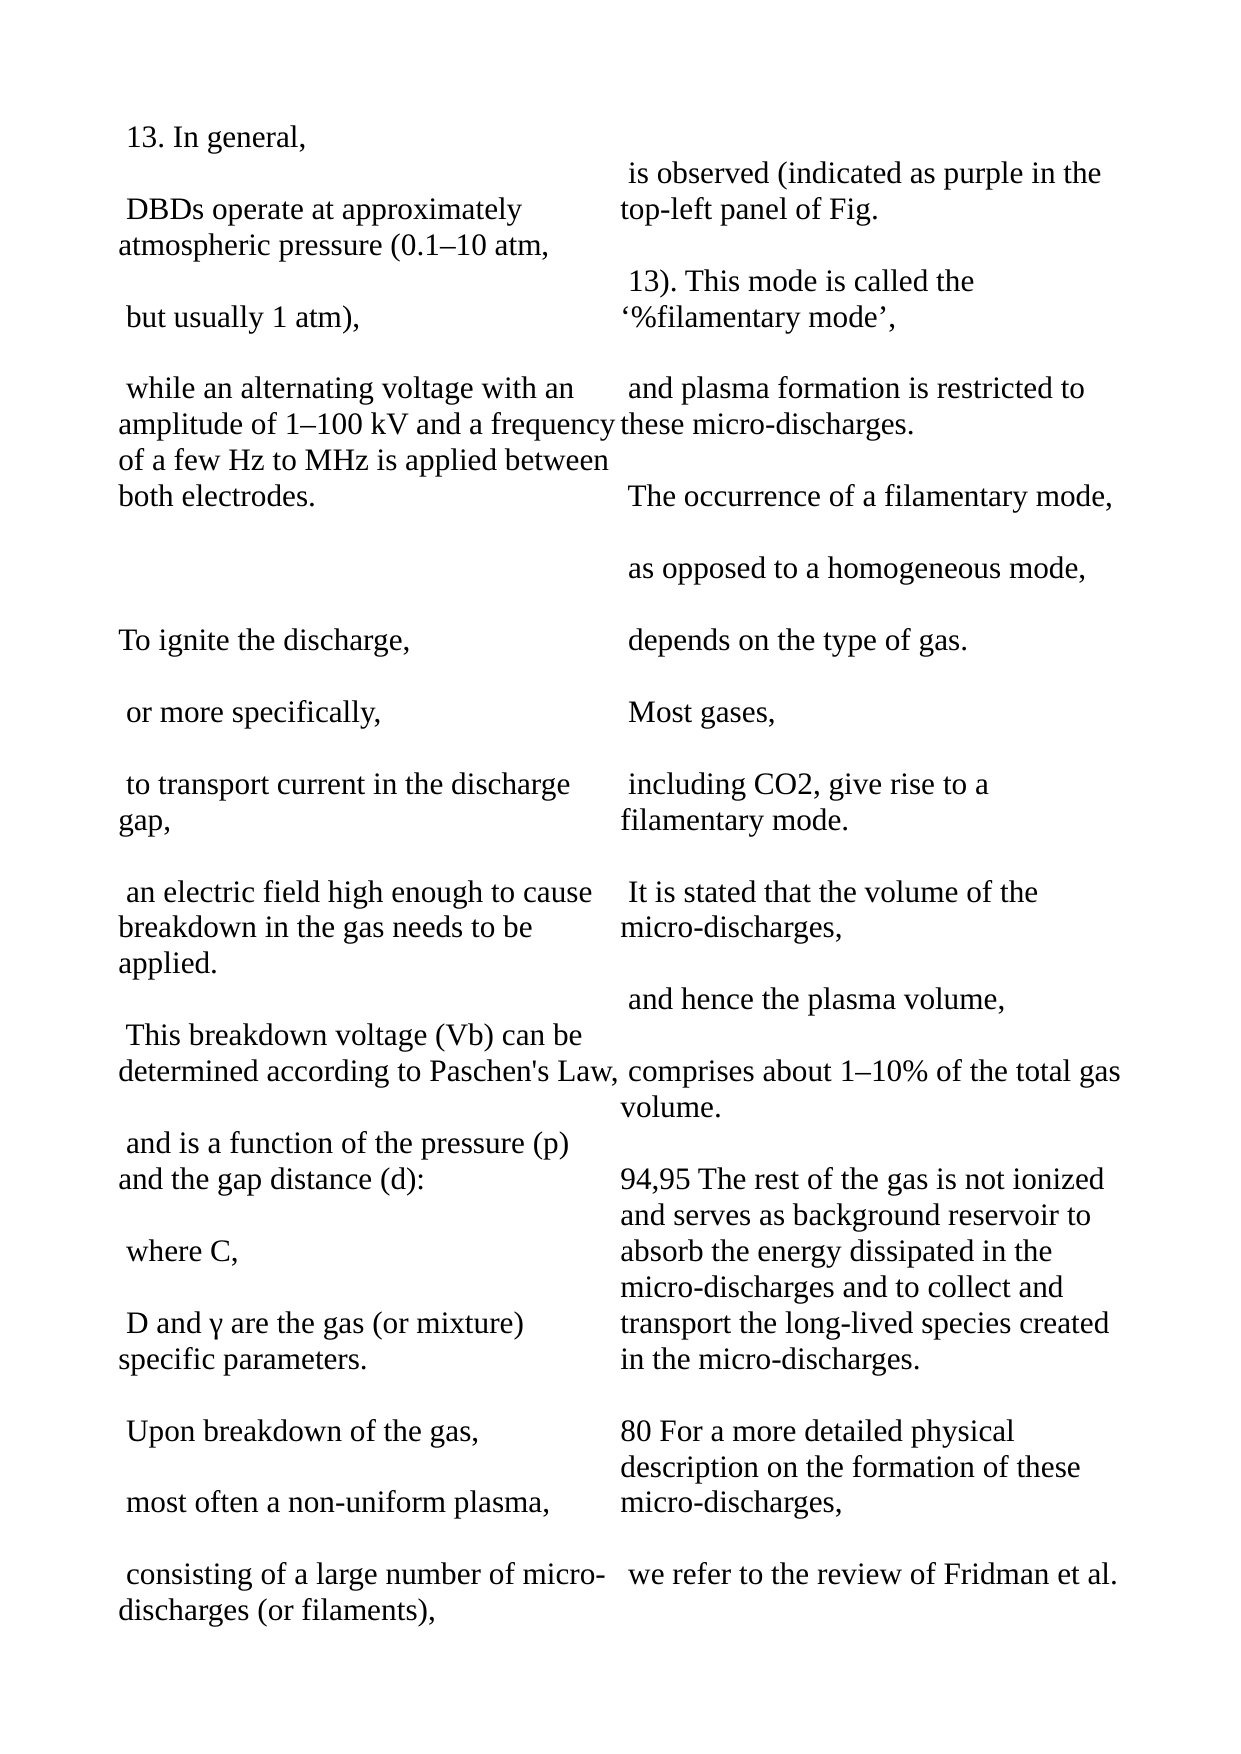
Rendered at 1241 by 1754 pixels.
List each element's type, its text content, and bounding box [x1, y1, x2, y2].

text It is stated that the volume of the micro-discharges, [620, 873, 1122, 945]
text and is a function of the pressure (p) and the gap distance (d): [118, 1124, 620, 1196]
text is observed (indicated as purple in the top-left panel of Fig. [620, 154, 1122, 226]
text where C, [118, 1232, 620, 1268]
text depends on the type of gas. [620, 621, 1122, 657]
text an electric field high enough to cause breakdown in the gas needs to be applied. [118, 873, 620, 981]
text To ignite the discharge, [118, 621, 620, 657]
text 94,95 The rest of the gas is not ionized and serves as background reservoir to absorb the energy dissipated in the micro-discharges and to collect and transport the long-lived species created in the micro-discharges. [620, 1160, 1122, 1376]
text comprises about 1–10% of the total gas volume. [620, 1052, 1122, 1124]
text but usually 1 atm), [118, 298, 620, 334]
text 13. In general, [118, 118, 620, 154]
text as opposed to a homogeneous mode, [620, 549, 1122, 585]
text The occurrence of a filamentary mode, [620, 477, 1122, 513]
text DBDs operate at approximately atmospheric pressure (0.1–10 atm, [118, 190, 620, 262]
text D and γ are the gas (or mixture) specific parameters. [118, 1304, 620, 1376]
text Upon breakdown of the gas, [118, 1412, 620, 1448]
text consisting of a large number of micro-discharges (or filaments), [118, 1556, 620, 1627]
text while an alternating voltage with an amplitude of 1–100 kV and a frequency of a few Hz to MHz is applied between both electrodes. [118, 370, 620, 513]
text 80 For a more detailed physical description on the formation of these micro-discharges, [620, 1412, 1122, 1520]
text Most gases, [620, 693, 1122, 729]
text 13). This mode is called the ‘%filamentary mode’, [620, 262, 1122, 334]
text and plasma formation is restricted to these micro-discharges. [620, 370, 1122, 442]
text or more specifically, [118, 693, 620, 729]
text most often a non-uniform plasma, [118, 1484, 620, 1520]
text to transport current in the discharge gap, [118, 765, 620, 837]
text including CO2, give rise to a filamentary mode. [620, 765, 1122, 837]
text we refer to the review of Fridman et al. [620, 1556, 1122, 1592]
text and hence the plasma volume, [620, 981, 1122, 1017]
text This breakdown voltage (Vb) can be determined according to Paschen's Law, [118, 1017, 620, 1088]
